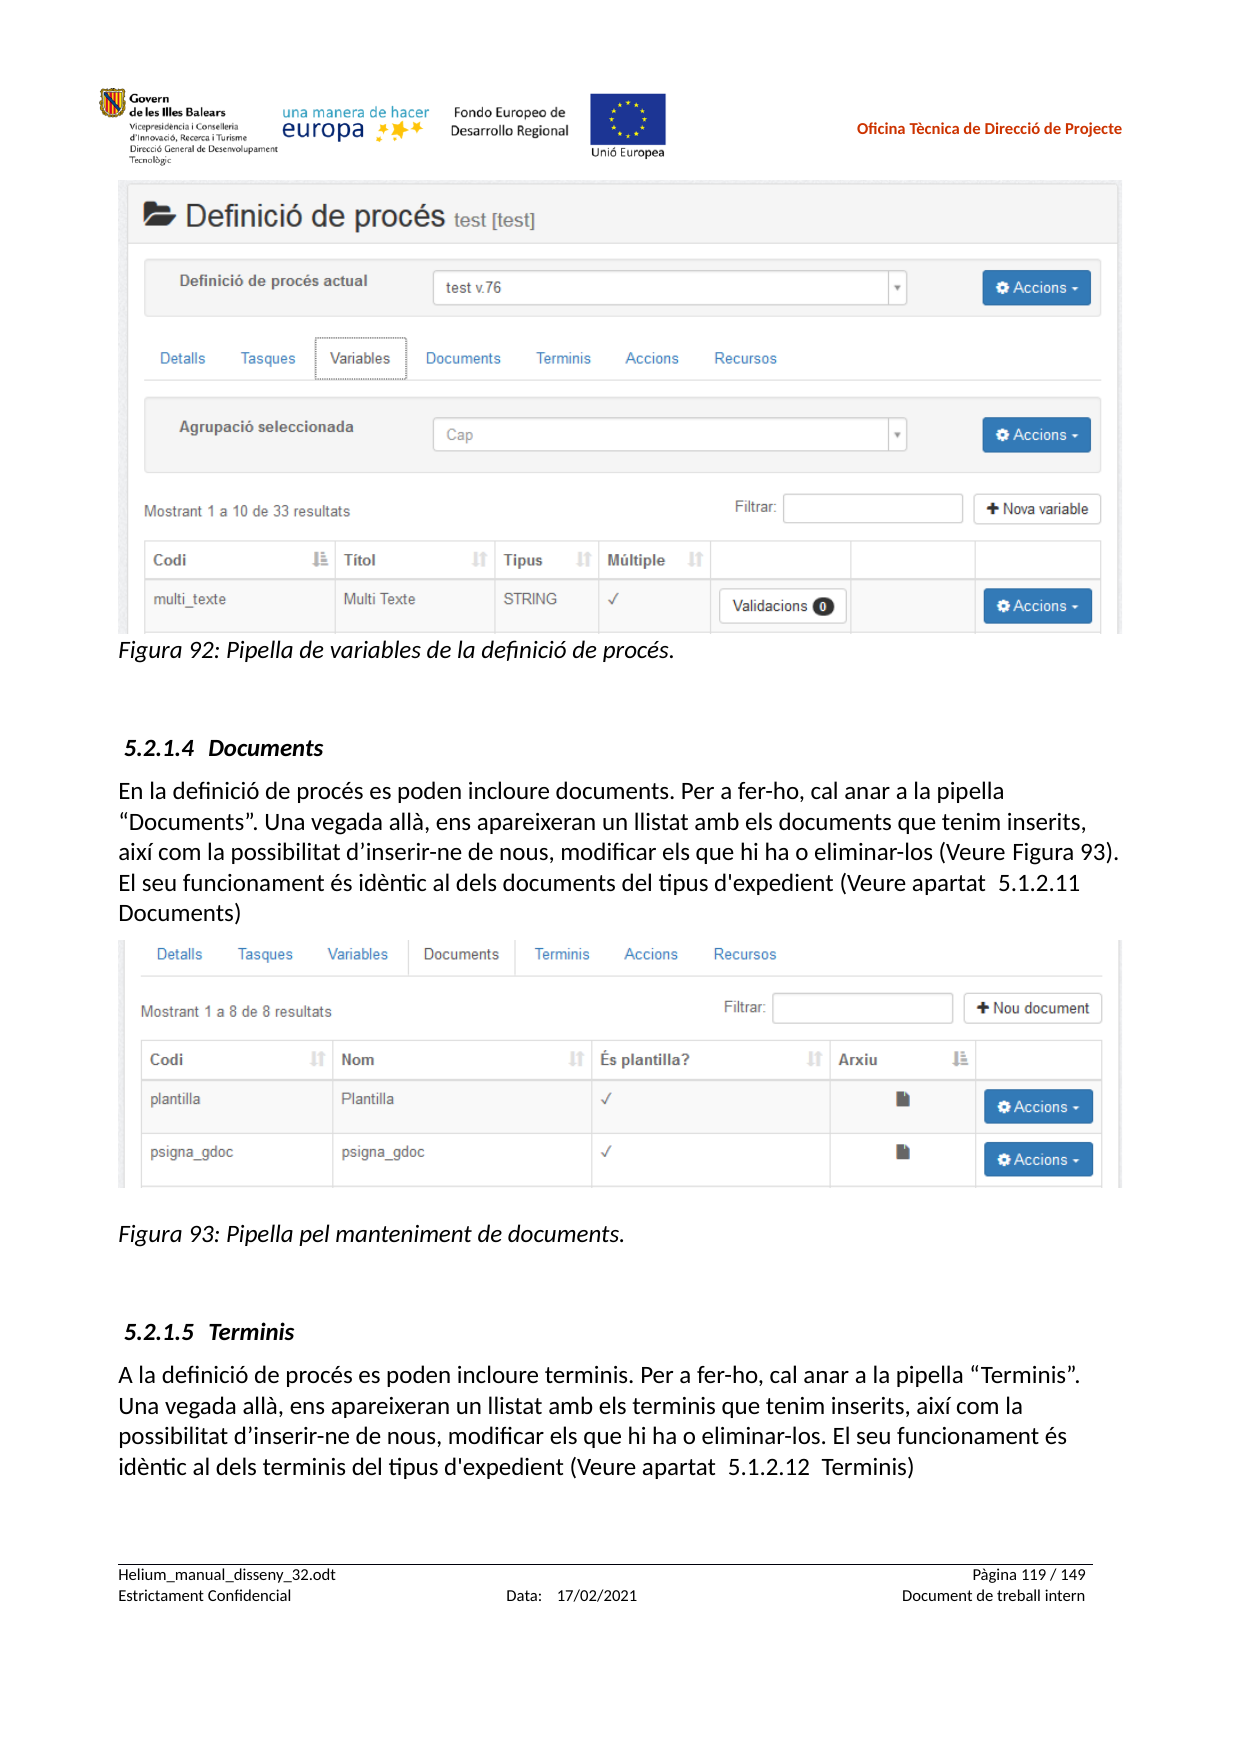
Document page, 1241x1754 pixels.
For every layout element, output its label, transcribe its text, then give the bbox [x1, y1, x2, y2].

subtitle Terminis [118, 1317, 1122, 1347]
text En la definició de procés es poden incloure documents. Per a fer-ho, cal anar a la pipella “Documents”. Una vegada allà, ens apareixeran un llistat amb els documents que tenim inserits, així com la possibilitat d’inserir-ne de nous, modificar els que hi ha o eliminar-los (Veure Figura 93). El seu funcionament és idèntic al dels documents del tipus d'expedient (Veure apartat 5.1.2.11 Documents) [118, 775, 1122, 928]
text Figura 93: Pipella pel manteniment de documents. [118, 1188, 1122, 1249]
subtitle Documents [118, 732, 1122, 763]
picture [99, 87, 668, 166]
text A la definició de procés es poden incloure terminis. Per a fer-ho, cal anar a la pipella “Terminis”. Una vegada allà, ens apareixeran un llistat amb els terminis que tenim inserits, així com la possibilitat d’inserir-ne de nous, modificar els que hi ha o eliminar-los. El seu funcionament és idèntic al dels terminis del tipus d'expedient (Veure apartat 5.1.2.12 Terminis) [118, 1359, 1122, 1482]
text Figura 92: Pipella de variables de la definició de procés. [118, 634, 1122, 664]
picture [118, 180, 1123, 634]
picture [118, 940, 1123, 1188]
